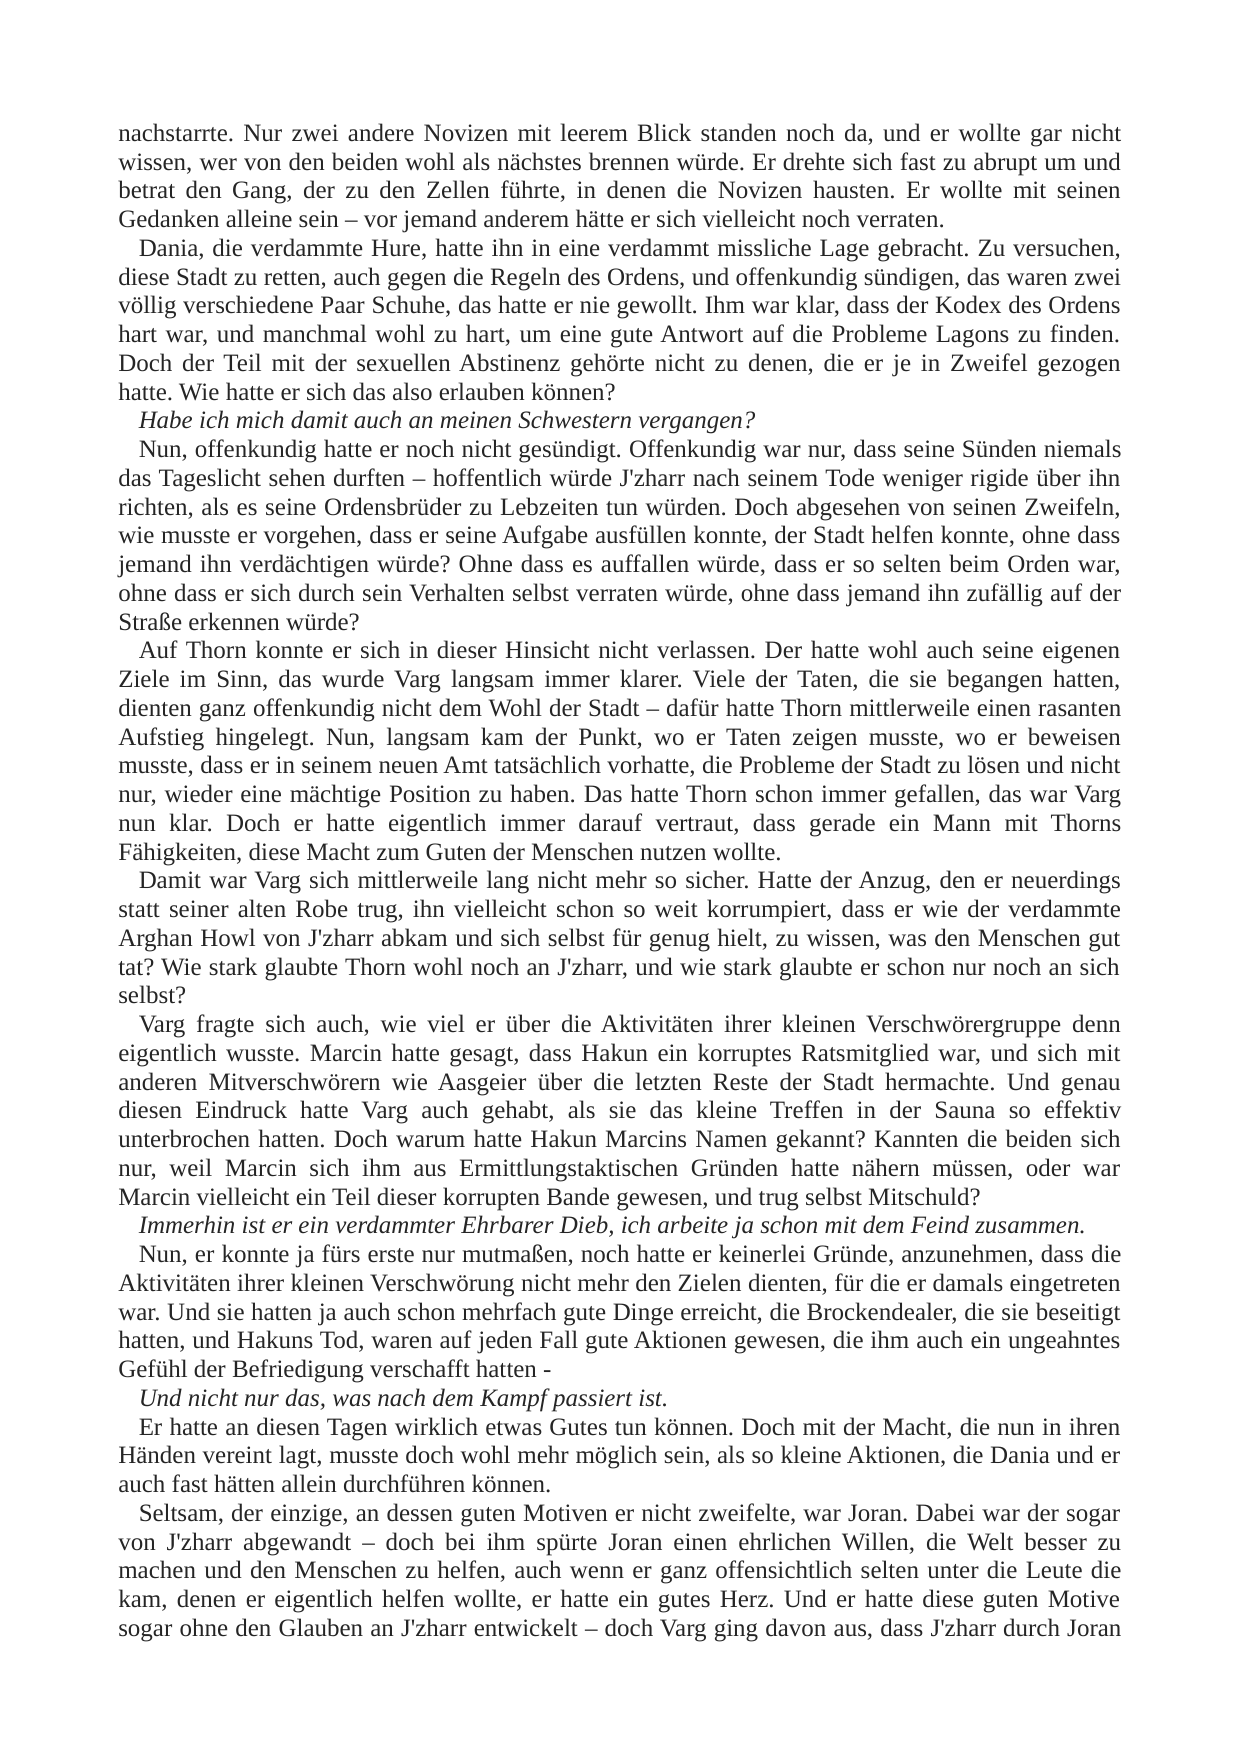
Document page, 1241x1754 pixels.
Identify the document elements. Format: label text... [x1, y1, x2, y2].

text Seltsam, der einzige, an dessen guten Motiven er nicht zweifelte, war Joran. Dabei war der sogar von J'zharr abgewandt – doch bei ihm spürte Joran einen ehrlichen Willen, die Welt besser zu machen und den Menschen zu helfen, auch wenn er ganz offensichtlich selten unter die Leute die kam, denen er eigentlich helfen wollte, er hatte ein gutes Herz. Und er hatte diese guten Motive sogar ohne den Glauben an J'zharr entwickelt – doch Varg ging davon aus, dass J'zharr durch Joran [118, 1498, 1122, 1642]
text Varg fragte sich auch, wie viel er über die Aktivitäten ihrer kleinen Verschwörergruppe denn eigentlich wusste. Marcin hatte gesagt, dass Hakun ein korruptes Ratsmitglied war, und sich mit anderen Mitverschwörern wie Aasgeier über die letzten Reste der Stadt hermachte. Und genau diesen Eindruck hatte Varg auch gehabt, als sie das kleine Treffen in der Sauna so effektiv unterbrochen hatten. Doch warum hatte Hakun Marcins Namen gekannt? Kannten die beiden sich nur, weil Marcin sich ihm aus Ermittlungstaktischen Gründen hatte nähern müssen, oder war Marcin vielleicht ein Teil dieser korrupten Bande gewesen, und trug selbst Mitschuld? [118, 1009, 1122, 1211]
text Nun, offenkundig hatte er noch nicht gesündigt. Offenkundig war nur, dass seine Sünden niemals das Tageslicht sehen durften – hoffentlich würde J'zharr nach seinem Tode weniger rigide über ihn richten, als es seine Ordensbrüder zu Lebzeiten tun würden. Doch abgesehen von seinen Zweifeln, wie musste er vorgehen, dass er seine Aufgabe ausfüllen konnte, der Stadt helfen konnte, ohne dass jemand ihn verdächtigen würde? Ohne dass es auffallen würde, dass er so selten beim Orden war, ohne dass er sich durch sein Verhalten selbst verraten würde, ohne dass jemand ihn zufällig auf der Straße erkennen würde? [118, 434, 1122, 636]
text Habe ich mich damit auch an meinen Schwestern vergangen? [118, 406, 1122, 434]
text Er hatte an diesen Tagen wirklich etwas Gutes tun können. Doch mit der Macht, die nun in ihren Händen vereint lagt, musste doch wohl mehr möglich sein, als so kleine Aktionen, die Dania und er auch fast hätten allein durchführen können. [118, 1412, 1122, 1498]
text Immerhin ist er ein verdammter Ehrbarer Dieb, ich arbeite ja schon mit dem Feind zusammen. [118, 1211, 1122, 1239]
text Und nicht nur das, was nach dem Kampf passiert ist. [118, 1383, 1122, 1412]
text Dania, die verdammte Hure, hatte ihn in eine verdammt missliche Lage gebracht. Zu versuchen, diese Stadt zu retten, auch gegen die Regeln des Ordens, und offenkundig sündigen, das waren zwei völlig verschiedene Paar Schuhe, das hatte er nie gewollt. Ihm war klar, dass der Kodex des Ordens hart war, und manchmal wohl zu hart, um eine gute Antwort auf die Probleme Lagons zu finden. Doch der Teil mit der sexuellen Abstinenz gehörte nicht zu denen, die er je in Zweifel gezogen hatte. Wie hatte er sich das also erlauben können? [118, 233, 1122, 406]
text nachstarrte. Nur zwei andere Novizen mit leerem Blick standen noch da, und er wollte gar nicht wissen, wer von den beiden wohl als nächstes brennen würde. Er drehte sich fast zu abrupt um und betrat den Gang, der zu den Zellen führte, in denen die Novizen hausten. Er wollte mit seinen Gedanken alleine sein – vor jemand anderem hätte er sich vielleicht noch verraten. [118, 118, 1122, 233]
text Nun, er konnte ja fürs erste nur mutmaßen, noch hatte er keinerlei Gründe, anzunehmen, dass die Aktivitäten ihrer kleinen Verschwörung nicht mehr den Zielen dienten, für die er damals eingetreten war. Und sie hatten ja auch schon mehrfach gute Dinge erreicht, die Brockendealer, die sie beseitigt hatten, und Hakuns Tod, waren auf jeden Fall gute Aktionen gewesen, die ihm auch ein ungeahntes Gefühl der Befriedigung verschafft hatten - [118, 1239, 1122, 1383]
text Auf Thorn konnte er sich in dieser Hinsicht nicht verlassen. Der hatte wohl auch seine eigenen Ziele im Sinn, das wurde Varg langsam immer klarer. Viele der Taten, die sie begangen hatten, dienten ganz offenkundig nicht dem Wohl der Stadt – dafür hatte Thorn mittlerweile einen rasanten Aufstieg hingelegt. Nun, langsam kam der Punkt, wo er Taten zeigen musste, wo er beweisen musste, dass er in seinem neuen Amt tatsächlich vorhatte, die Probleme der Stadt zu lösen und nicht nur, wieder eine mächtige Position zu haben. Das hatte Thorn schon immer gefallen, das war Varg nun klar. Doch er hatte eigentlich immer darauf vertraut, dass gerade ein Mann mit Thorns Fähigkeiten, diese Macht zum Guten der Menschen nutzen wollte. [118, 636, 1122, 866]
text Damit war Varg sich mittlerweile lang nicht mehr so sicher. Hatte der Anzug, den er neuerdings statt seiner alten Robe trug, ihn vielleicht schon so weit korrumpiert, dass er wie der verdammte Arghan Howl von J'zharr abkam und sich selbst für genug hielt, zu wissen, was den Menschen gut tat? Wie stark glaubte Thorn wohl noch an J'zharr, und wie stark glaubte er schon nur noch an sich selbst? [118, 866, 1122, 1009]
